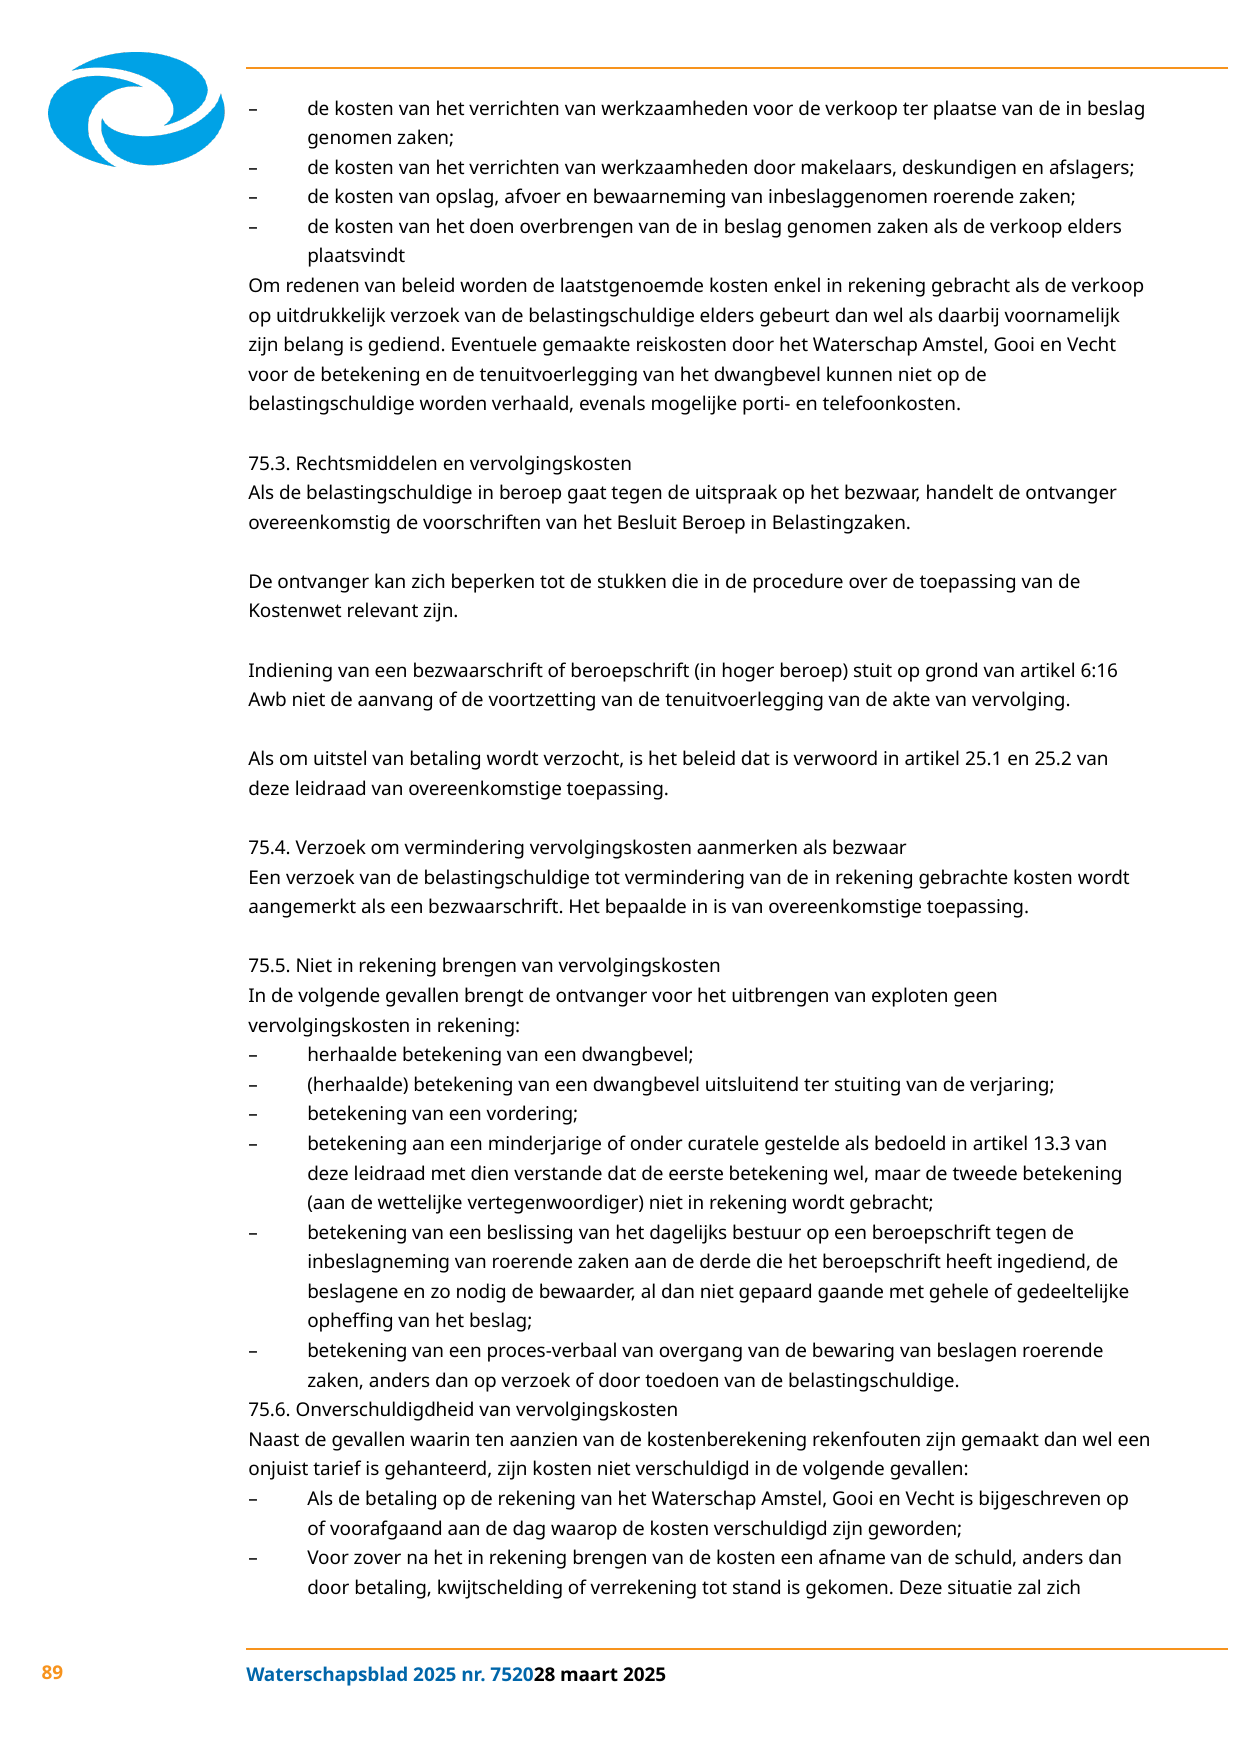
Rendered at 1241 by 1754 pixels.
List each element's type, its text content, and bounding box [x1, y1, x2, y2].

list betekening van een vordering; [248, 1101, 1152, 1126]
text 75.3. Rechtsmiddelen en vervolgingskosten [248, 450, 1152, 476]
text Om redenen van beleid worden de laatstgenoemde kosten enkel in rekening gebracht als de verkoop op uitdrukkelijk verzoek van de belastingschuldige elders gebeurt dan wel als daarbij voornamelijk zijn belang is gediend. Eventuele gemaakte reiskosten door het Waterschap Amstel, Gooi en Vecht voor de betekening en de tenuitvoerlegging van het dwangbevel kunnen niet op de belastingschuldige worden verhaald, evenals mogelijke porti- en telefoonkosten. [248, 272, 1152, 416]
list Als de betaling op de rekening van het Waterschap Amstel, Gooi en Vecht is bijgeschreven op of voorafgaand aan de dag waarop de kosten verschuldigd zijn geworden; [248, 1485, 1152, 1541]
text In de volgende gevallen brengt de ontvanger voor het uitbrengen van exploten geen vervolgingskosten in rekening: [248, 982, 1152, 1038]
text Als de belastingschuldige in beroep gaat tegen de uitspraak op het bezwaar, handelt de ontvanger overeenkomstig de voorschriften van het Besluit Beroep in Belastingzaken. [248, 479, 1152, 535]
list betekening van een beslissing van het dagelijks bestuur op een beroepschrift tegen de inbeslagneming van roerende zaken aan de derde die het beroepschrift heeft ingediend, de beslagene en zo nodig de bewaarder, al dan niet gepaard gaande met gehele of gedeeltelijke opheffing van het beslag; [248, 1219, 1152, 1333]
text Als om uitstel van betaling wordt verzocht, is het beleid dat is verwoord in artikel 25.1 en 25.2 van deze leidraad van overeenkomstige toepassing. [248, 746, 1152, 801]
text Indiening van een bezwaarschrift of beroepschrift (in hoger beroep) stuit op grond van artikel 6:16 Awb niet de aanvang of de voortzetting van de tenuitvoerlegging van de akte van vervolging. [248, 657, 1152, 712]
picture [41, 47, 231, 172]
text 75.6. Onverschuldigdheid van vervolgingskosten [248, 1396, 1152, 1422]
list Voor zover na het in rekening brengen van de kosten een afname van de schuld, anders dan door betaling, kwijtschelding of verrekening tot stand is gekomen. Deze situatie zal zich [248, 1544, 1152, 1600]
text Naast de gevallen waarin ten aanzien van de kostenberekening rekenfouten zijn gemaakt dan wel een onjuist tarief is gehanteerd, zijn kosten niet verschuldigd in de volgende gevallen: [248, 1426, 1152, 1481]
list betekening aan een minderjarige of onder curatele gestelde als bedoeld in artikel 13.3 van deze leidraad met dien verstande dat de eerste betekening wel, maar de tweede betekening (aan de wettelijke vertegenwoordiger) niet in rekening wordt gebracht; [248, 1130, 1152, 1215]
list herhaalde betekening van een dwangbevel; [248, 1041, 1152, 1067]
list de kosten van het verrichten van werkzaamheden door makelaars, deskundigen en afslagers; [248, 154, 1152, 180]
text 75.5. Niet in rekening brengen van vervolgingskosten [248, 953, 1152, 978]
list betekening van een proces-verbaal van overgang van de bewaring van beslagen roerende zaken, anders dan op verzoek of door toedoen van de belastingschuldige. [248, 1337, 1152, 1393]
text 75.4. Verzoek om vermindering vervolgingskosten aanmerken als bezwaar [248, 834, 1152, 860]
text De ontvanger kan zich beperken tot de stukken die in de procedure over de toepassing van de Kostenwet relevant zijn. [248, 568, 1152, 623]
text Een verzoek van de belastingschuldige tot vermindering van de in rekening gebrachte kosten wordt aangemerkt als een bezwaarschrift. Het bepaalde in is van overeenkomstige toepassing. [248, 864, 1152, 919]
list de kosten van het doen overbrengen van de in beslag genomen zaken als de verkoop elders plaatsvindt [248, 213, 1152, 268]
list de kosten van het verrichten van werkzaamheden voor de verkoop ter plaatse van de in beslag genomen zaken; [248, 95, 1152, 150]
list de kosten van opslag, afvoer en bewaarneming van inbeslaggenomen roerende zaken; [248, 183, 1152, 209]
list (herhaalde) betekening van een dwangbevel uitsluitend ter stuiting van de verjaring; [248, 1071, 1152, 1097]
